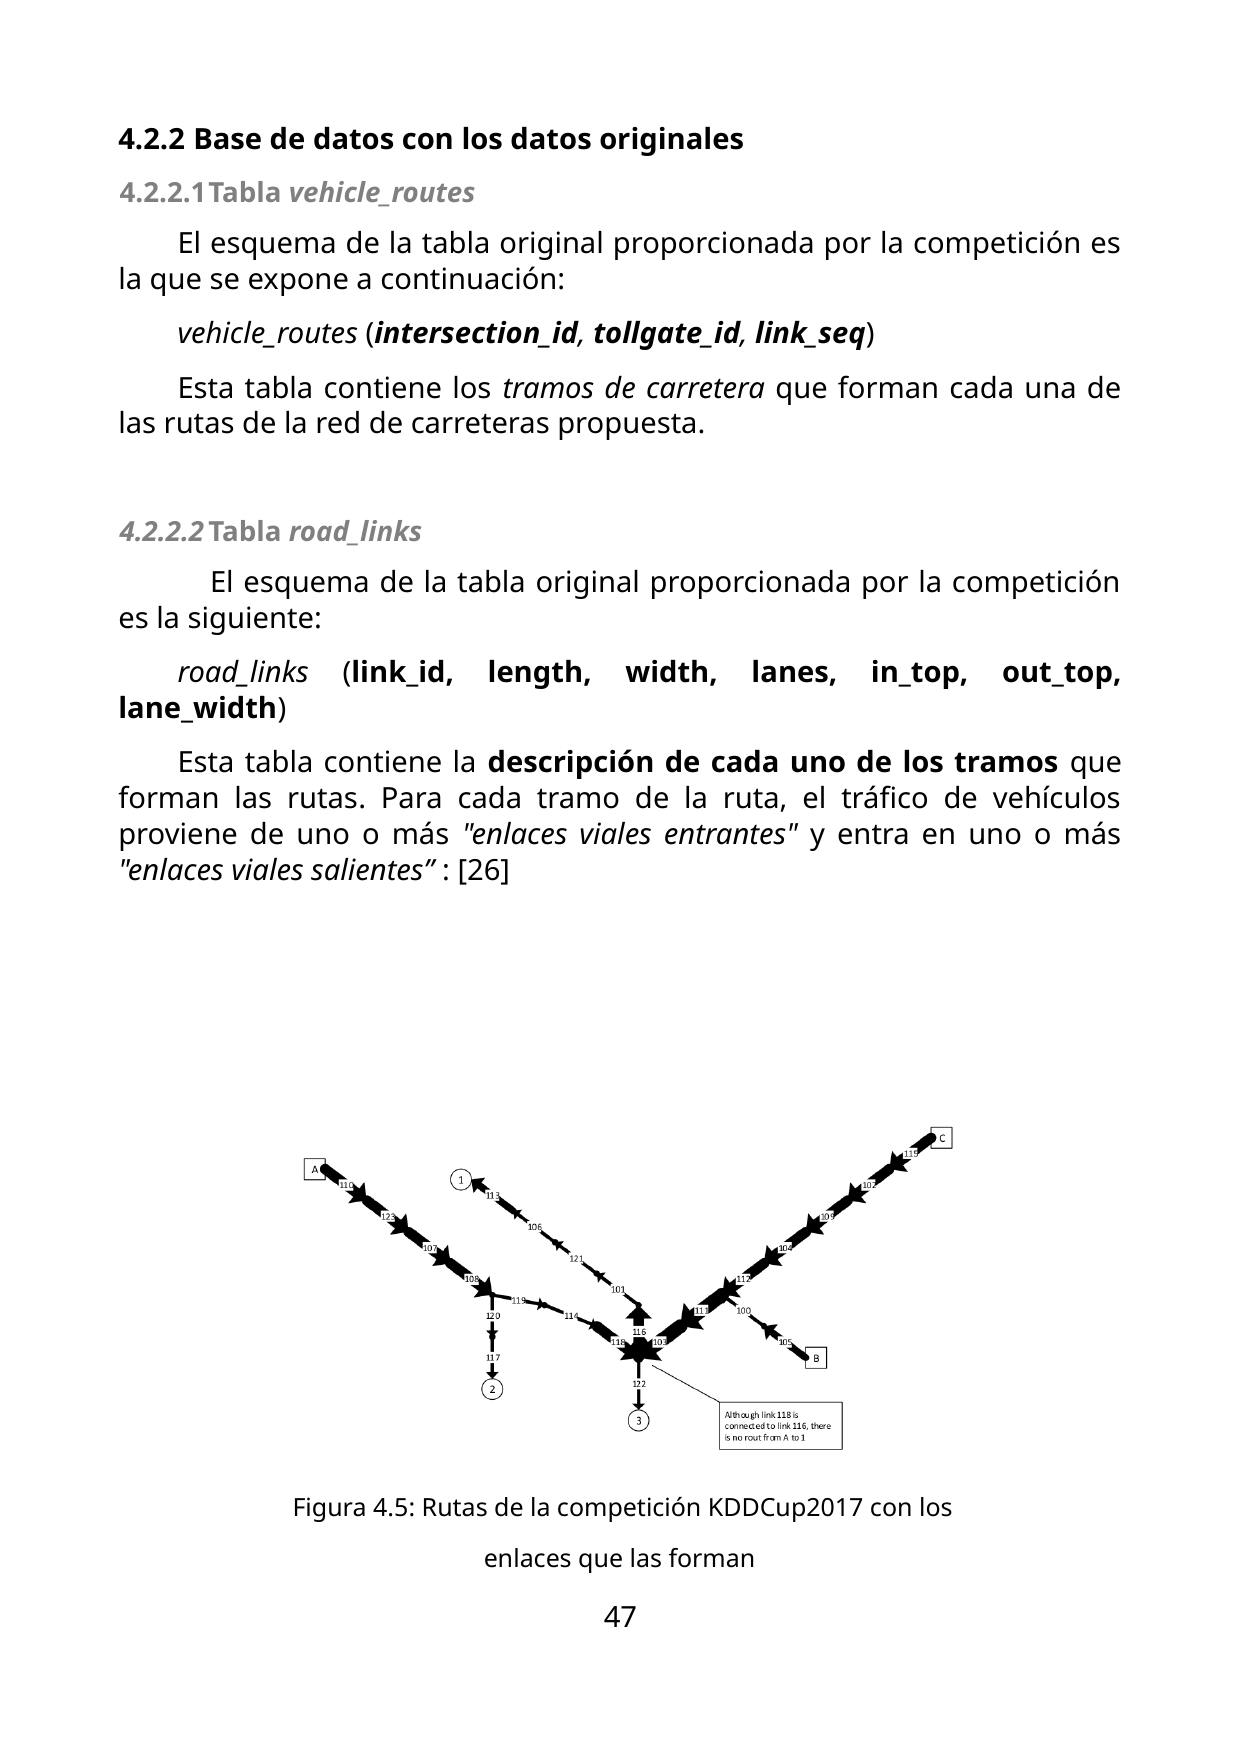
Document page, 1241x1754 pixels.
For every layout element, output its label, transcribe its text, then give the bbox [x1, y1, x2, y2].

text El esquema de la tabla original proporcionada por la competición es la que se expone a continuación: [118, 223, 1122, 298]
text El esquema de la tabla original proporcionada por la competición es la siguiente: [118, 562, 1122, 637]
text vehicle_routes (intersection_id, tollgate_id, link_seq) [118, 313, 1122, 352]
subtitle Base de datos con los datos originales [118, 118, 1122, 158]
picture [294, 1079, 973, 1473]
text Esta tabla contiene los tramos de carretera que forman cada una de las rutas de la red de carreteras propuesta. [118, 367, 1122, 442]
text Esta tabla contiene la descripción de cada uno de los tramos que forman las rutas. Para cada tramo de la ruta, el tráfico de vehículos proviene de uno o más "enlaces viales entrantes" y entra en uno o más "enlaces viales salientes” : [26] [118, 742, 1122, 888]
subtitle Tabla road_links [119, 511, 1122, 549]
text road_links (link_id, length, width, lanes, in_top, out_top, lane_width) [118, 652, 1122, 727]
text Figura 4.5: Rutas de la competición KDDCup2017 con los enlaces que las forman [283, 1473, 962, 1574]
subtitle Tabla vehicle_routes [119, 173, 1122, 210]
